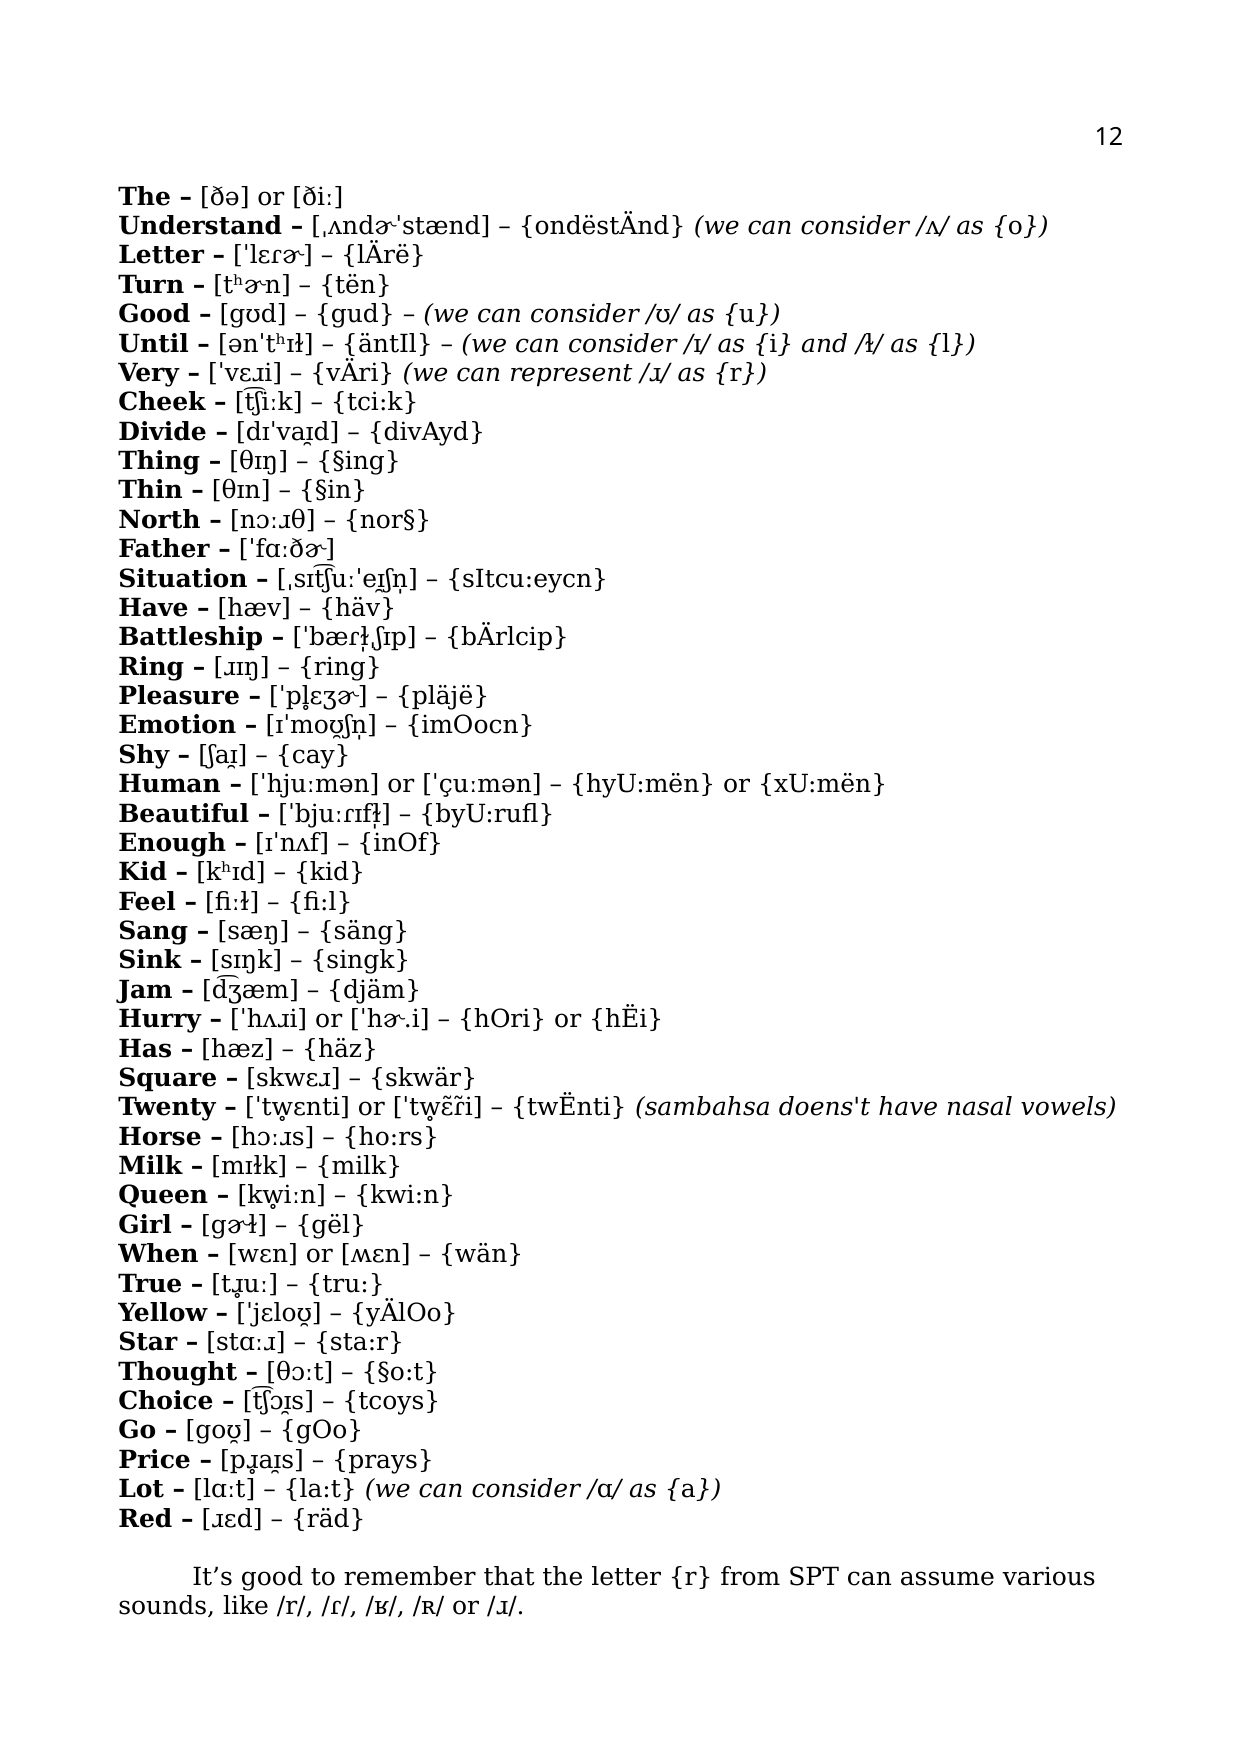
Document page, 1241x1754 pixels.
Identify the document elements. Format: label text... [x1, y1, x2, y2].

text Horse – [hɔːɹs] – {ho:rs} [118, 1122, 1123, 1151]
text Have – [hæv] – {häv} [118, 593, 1123, 622]
text Shy – [ʃaɪ̯] – {cay} [118, 740, 1123, 769]
text Sang – [sæŋ] – {säng} [118, 916, 1123, 945]
text Until – [ənˈtʰɪɫ] – {äntIl} – (we can consider /ɪ/ as {i} and /ɫ/ as {l}) [118, 328, 1123, 358]
text True – [tɹ̥uː] – {tru:} [118, 1268, 1123, 1298]
text Milk – [mɪɫk] – {milk} [118, 1151, 1123, 1180]
text Turn – [tʰɚn] – {tën} [118, 270, 1123, 299]
text Father – [ˈfɑːðɚ] [118, 534, 1123, 563]
text Battleship – [ˈbæɾɫ̩ˌʃɪp] – {bÄrlcip} [118, 622, 1123, 652]
text Sink – [sɪŋk] – {singk} [118, 945, 1123, 975]
text Star – [stɑːɹ] – {sta:r} [118, 1327, 1123, 1357]
text Hurry – [ˈhʌɹi] or [ˈhɚ.i] – {hOri} or {hËi} [118, 1004, 1123, 1033]
text Emotion – [ɪˈmoʊ̯ʃn̩] – {imOocn} [118, 710, 1123, 740]
text Cheek – [t͡ʃiːk] – {tci:k} [118, 387, 1123, 417]
text Thin – [θɪn] – {§in} [118, 475, 1123, 505]
text Very – [ˈvɛɹi] – {vÄri} (we can represent /ɹ/ as {r}) [118, 358, 1123, 387]
text Pleasure – [ˈpl̥ɛʒɚ] – {pläjë} [118, 681, 1123, 710]
text Letter – [ˈlɛɾɚ] – {lÄrë} [118, 240, 1123, 270]
text Beautiful – [ˈbjuːɾɪfɫ̩] – {byU:rufl} [118, 798, 1123, 828]
text Has – [hæz] – {häz} [118, 1033, 1123, 1063]
text Ring – [ɹɪŋ] – {ring} [118, 652, 1123, 681]
text Lot – [lɑːt] – {la:t} (we can consider /ɑ/ as {a}) [118, 1474, 1123, 1503]
text Yellow – [ˈjɛloʊ̯] – {yÄlOo} [118, 1298, 1123, 1327]
text Twenty – [ˈtw̥ɛnti] or [ˈtw̥ɛ̃ɾ̃i] – {twËnti} (sambahsa doens't have nasal vowels) [118, 1092, 1123, 1122]
text Kid – [kʰɪd] – {kid} [118, 857, 1123, 887]
text Red – [ɹɛd] – {räd} [118, 1503, 1123, 1533]
text Go – [goʊ̯] – {gOo} [118, 1415, 1123, 1445]
text Queen – [kw̥iːn] – {kwi:n} [118, 1180, 1123, 1210]
text Human – [ˈhjuːmən] or [ˈçuːmən] – {hyU:mën} or {xU:mën} [118, 769, 1123, 798]
text Square – [skwɛɹ] – {skwär} [118, 1063, 1123, 1092]
text Choice – [t͡ʃɔɪ̯s] – {tcoys} [118, 1386, 1123, 1415]
text Feel – [fiːɫ] – {fi:l} [118, 887, 1123, 916]
text Enough – [ɪˈnʌf] – {inOf} [118, 828, 1123, 857]
text Price – [pɹ̥aɪ̯s] – {prays} [118, 1445, 1123, 1474]
text Divide – [dɪˈvaɪ̯d] – {divAyd} [118, 417, 1123, 446]
text Thing – [θɪŋ] – {§ing} [118, 446, 1123, 475]
text Understand – [ˌʌndɚˈstænd] – {ondëstÄnd} (we can consider /ʌ/ as {o}) [118, 211, 1123, 240]
text North – [nɔːɹθ] – {nor§} [118, 505, 1123, 534]
text Jam – [d͡ʒæm] – {djäm} [118, 975, 1123, 1004]
text Thought – [θɔːt] – {§o:t} [118, 1357, 1123, 1386]
text It’s good to remember that the letter {r} from SPT can assume various sounds, like /r/, /ɾ/, /ʁ/, /ʀ/ or /ɹ/. [118, 1562, 1123, 1620]
text When – [wɛn] or [ʍɛn] – {wän} [118, 1239, 1123, 1268]
text The – [ðə] or [ðiː] [118, 182, 1123, 211]
text Situation – [ˌsɪt͡ʃuːˈeɪ̯ʃn̩] – {sItcu:eycn} [118, 563, 1123, 593]
text Girl – [gɚɫ] – {gël} [118, 1210, 1123, 1239]
text Good – [gʊd] – {gud} – (we can consider /ʊ/ as {u}) [118, 299, 1123, 328]
